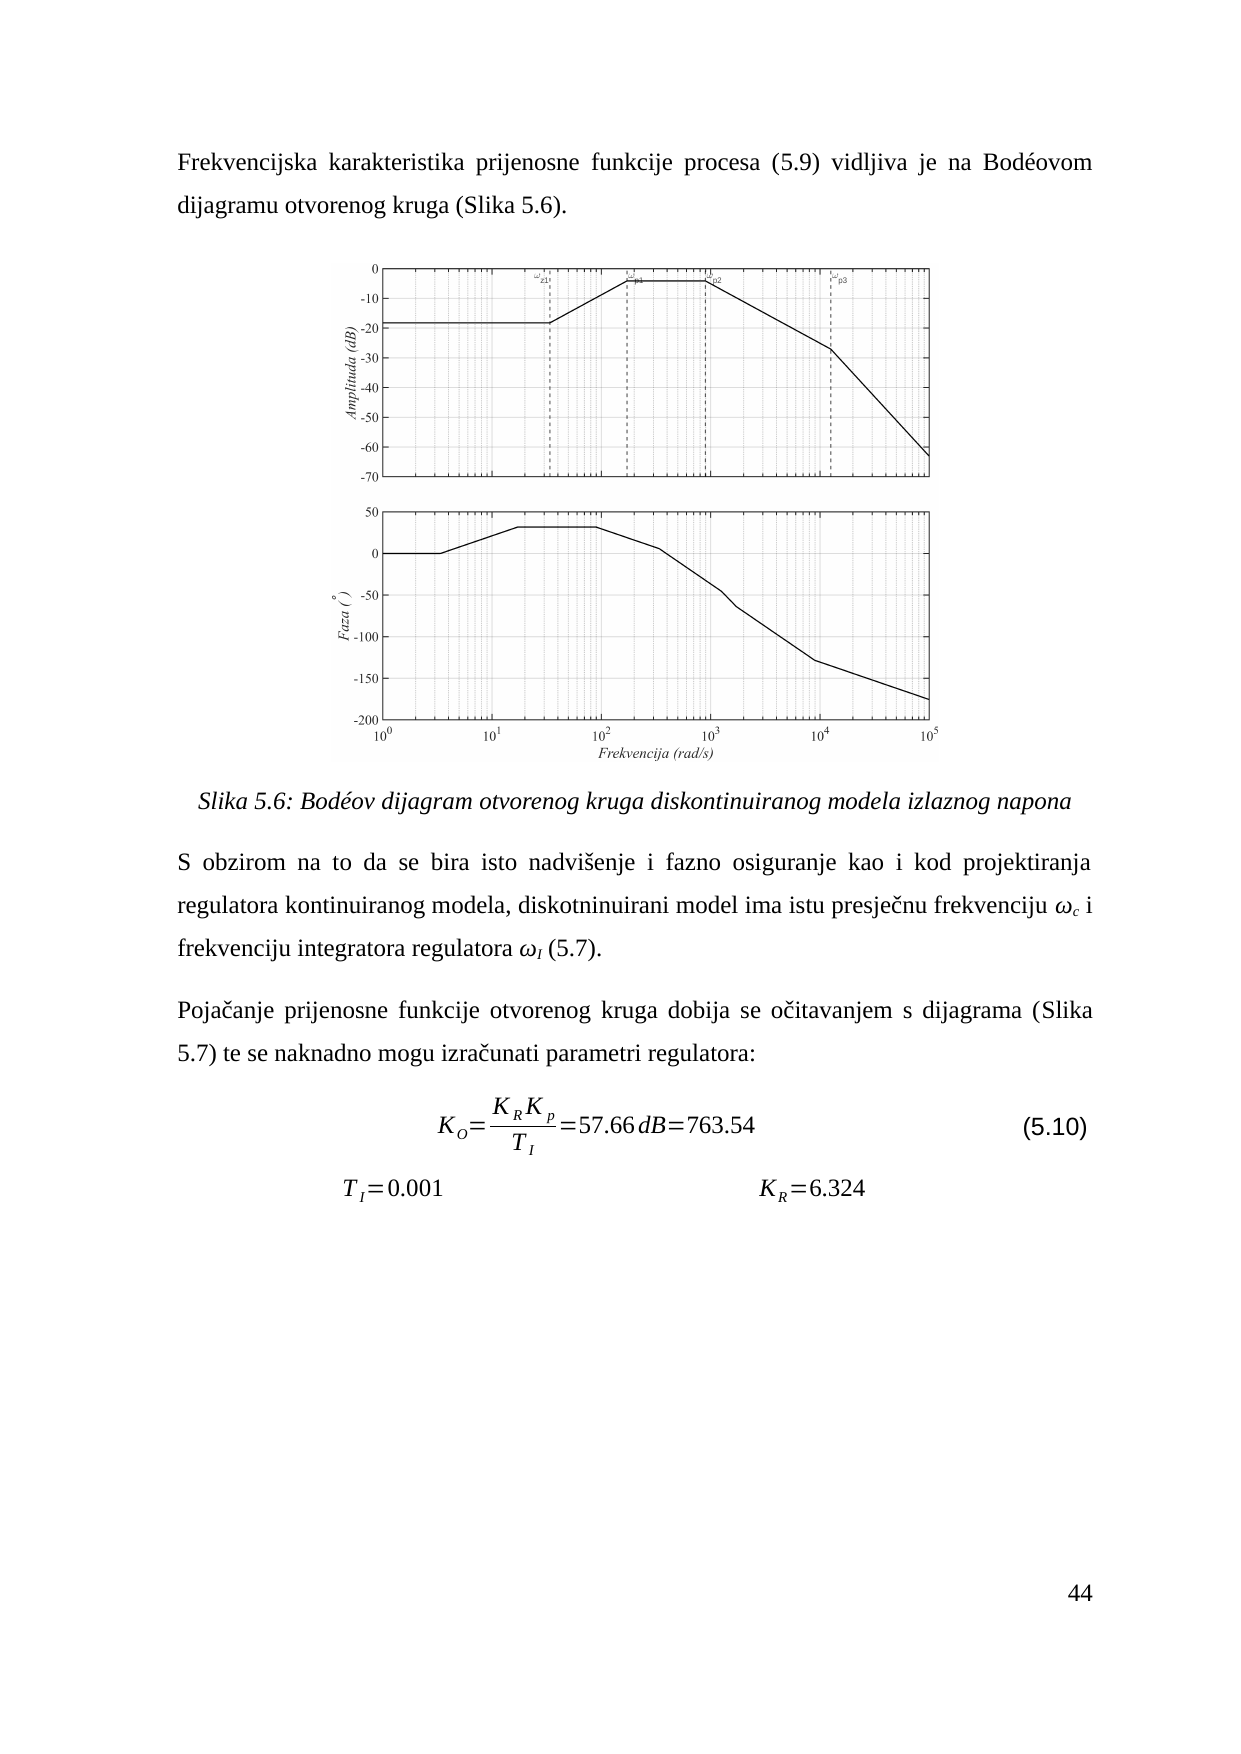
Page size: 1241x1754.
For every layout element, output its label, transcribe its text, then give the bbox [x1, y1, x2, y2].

table_cell [608, 1169, 1016, 1216]
text Pojačanje prijenosne funkcije otvorenog kruga dobija se očitavanjem s dijagrama (Slika 5.7) te se naknadno mogu izračunati parametri regulatora: [177, 995, 1093, 1067]
picture [331, 263, 939, 762]
table_cell [1016, 1169, 1093, 1216]
table_cell [177, 1169, 608, 1216]
text S obzirom na to da se bira isto nadvišenje i fazno osiguranje kao i kod projektiranja regulatora kontinuiranog modela, diskotninuirani model ima istu presječnu frekvenciju ωc i frekvenciju integratora regulatora ωI (5.7). [177, 847, 1093, 962]
text Frekvencijska karakteristika prijenosne funkcije procesa (5.9) vidljiva je na Bodéovom dijagramu otvorenog kruga (Slika 5.6). [177, 147, 1093, 219]
table_header [177, 1087, 1016, 1169]
text Slika 5.6: Bodéov dijagram otvorenog kruga diskontinuiranog modela izlaznog napona [182, 786, 1087, 815]
table_header (5.10) [1016, 1087, 1093, 1169]
